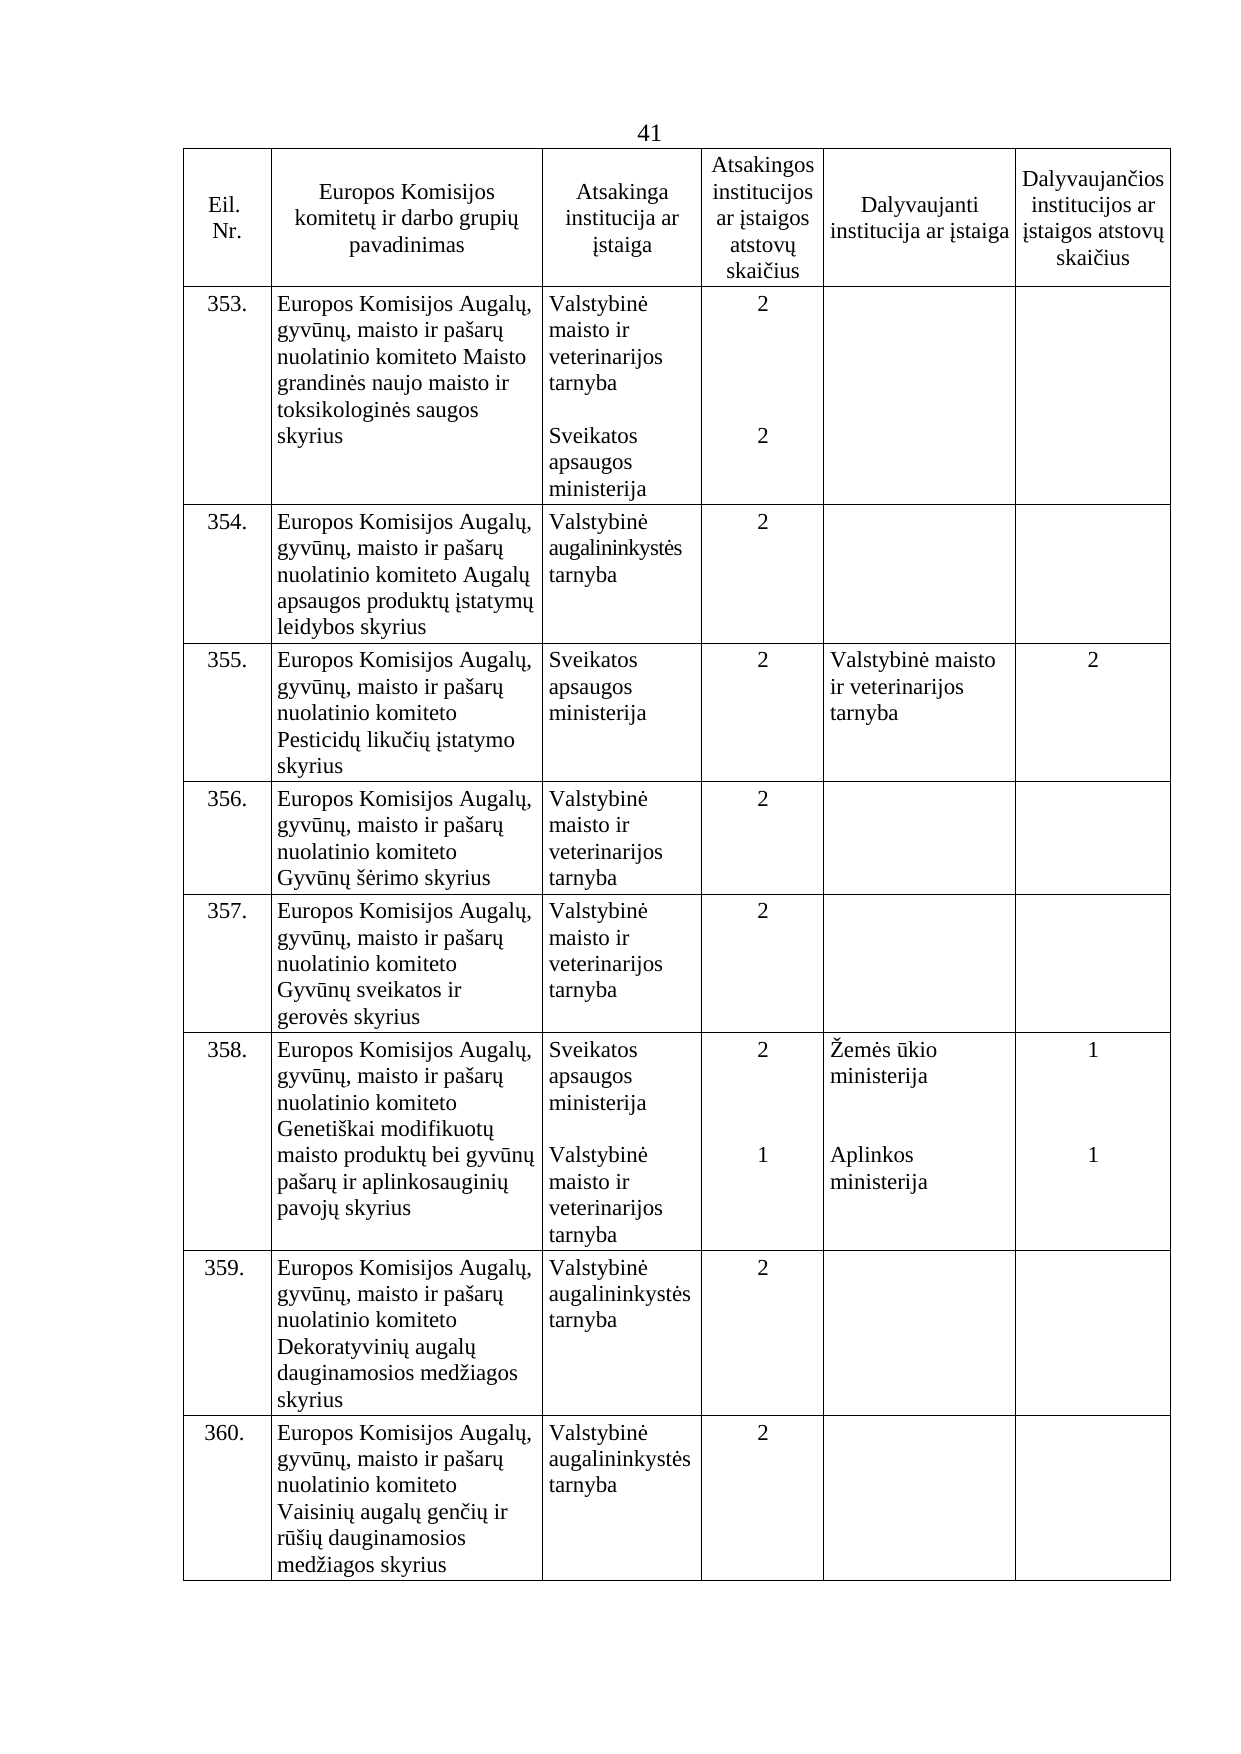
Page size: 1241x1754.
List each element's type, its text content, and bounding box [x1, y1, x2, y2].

table_cell [1016, 287, 1170, 504]
table_cell 353. [184, 287, 271, 504]
table_cell 2 [702, 1416, 823, 1580]
table_cell 2 [702, 644, 823, 781]
table_cell Valstybinė maisto ir veterinarijos tarnyba Sveikatos apsaugos ministerija [543, 287, 701, 504]
table_cell Europos Komisijos Augalų, gyvūnų, maisto ir pašarų nuolatinio komiteto Vaisinių augalų genčių ir rūšių dauginamosios medžiagos skyrius [272, 1416, 542, 1580]
table_cell Europos Komisijos Augalų, gyvūnų, maisto ir pašarų nuolatinio komiteto Augalų apsaugos produktų įstatymų leidybos skyrius [272, 505, 542, 643]
table_cell Sveikatos apsaugos ministerija Valstybinė maisto ir veterinarijos tarnyba [543, 1033, 701, 1250]
table_cell [824, 1416, 1015, 1580]
table_cell Valstybinė augalininkystės tarnyba [543, 1251, 701, 1415]
table_cell 2 [702, 505, 823, 643]
table_cell 359. [184, 1251, 271, 1415]
table_cell Europos Komisijos Augalų, gyvūnų, maisto ir pašarų nuolatinio komiteto Dekoratyvinių augalų dauginamosios medžiagos skyrius [272, 1251, 542, 1415]
table_cell Sveikatos apsaugos ministerija [543, 644, 701, 781]
table_cell [824, 782, 1015, 893]
table_cell [1016, 1416, 1170, 1580]
table_cell Valstybinė maisto ir veterinarijos tarnyba [824, 644, 1015, 781]
table_cell [1016, 1251, 1170, 1415]
table_cell [1016, 505, 1170, 643]
table_cell 357. [184, 895, 271, 1032]
table_header Dalyvaujanti institucija ar įstaiga [824, 149, 1015, 286]
table_cell 360. [184, 1416, 271, 1580]
table_header Dalyvaujančios institucijos ar įstaigos atstovų skaičius [1016, 149, 1170, 286]
table_cell Valstybinė maisto ir veterinarijos tarnyba [543, 895, 701, 1032]
table_cell 2 [702, 1251, 823, 1415]
table_cell Valstybinė augalininkystės tarnyba [543, 505, 701, 643]
table_cell Valstybinė augalininkystės tarnyba [543, 1416, 701, 1580]
table_cell [824, 1251, 1015, 1415]
table_header Atsakingos institucijos ar įstaigos atstovų skaičius [702, 149, 823, 286]
table_cell [1016, 895, 1170, 1032]
table_cell [824, 287, 1015, 504]
table_cell Europos Komisijos Augalų, gyvūnų, maisto ir pašarų nuolatinio komiteto Maisto grandinės naujo maisto ir toksikologinės saugos skyrius [272, 287, 542, 504]
table_cell 2 [1016, 644, 1170, 781]
table_cell 2 2 [702, 287, 823, 504]
table_cell [824, 505, 1015, 643]
table_cell Europos Komisijos Augalų, gyvūnų, maisto ir pašarų nuolatinio komiteto Pesticidų likučių įstatymo skyrius [272, 644, 542, 781]
table_cell Europos Komisijos Augalų, gyvūnų, maisto ir pašarų nuolatinio komiteto Gyvūnų sveikatos ir gerovės skyrius [272, 895, 542, 1032]
table_cell 355. [184, 644, 271, 781]
table_header Europos Komisijos komitetų ir darbo grupių pavadinimas [272, 149, 542, 286]
table_cell Europos Komisijos Augalų, gyvūnų, maisto ir pašarų nuolatinio komiteto Genetiškai modifikuotų maisto produktų bei gyvūnų pašarų ir aplinkosauginių pavojų skyrius [272, 1033, 542, 1250]
table_header Atsakinga institucija ar įstaiga [543, 149, 701, 286]
table_cell [824, 895, 1015, 1032]
table_cell Valstybinė maisto ir veterinarijos tarnyba [543, 782, 701, 893]
table_header Eil. Nr. [184, 149, 271, 286]
table_cell Žemės ūkio ministerija Aplinkos ministerija [824, 1033, 1015, 1250]
table_cell 354. [184, 505, 271, 643]
table_cell 356. [184, 782, 271, 893]
table_cell [1016, 782, 1170, 893]
table_cell Europos Komisijos Augalų, gyvūnų, maisto ir pašarų nuolatinio komiteto Gyvūnų šėrimo skyrius [272, 782, 542, 893]
table_cell 1 1 [1016, 1033, 1170, 1250]
table_cell 2 1 [702, 1033, 823, 1250]
table_cell 2 [702, 782, 823, 893]
table_cell 358. [184, 1033, 271, 1250]
table_cell 2 [702, 895, 823, 1032]
